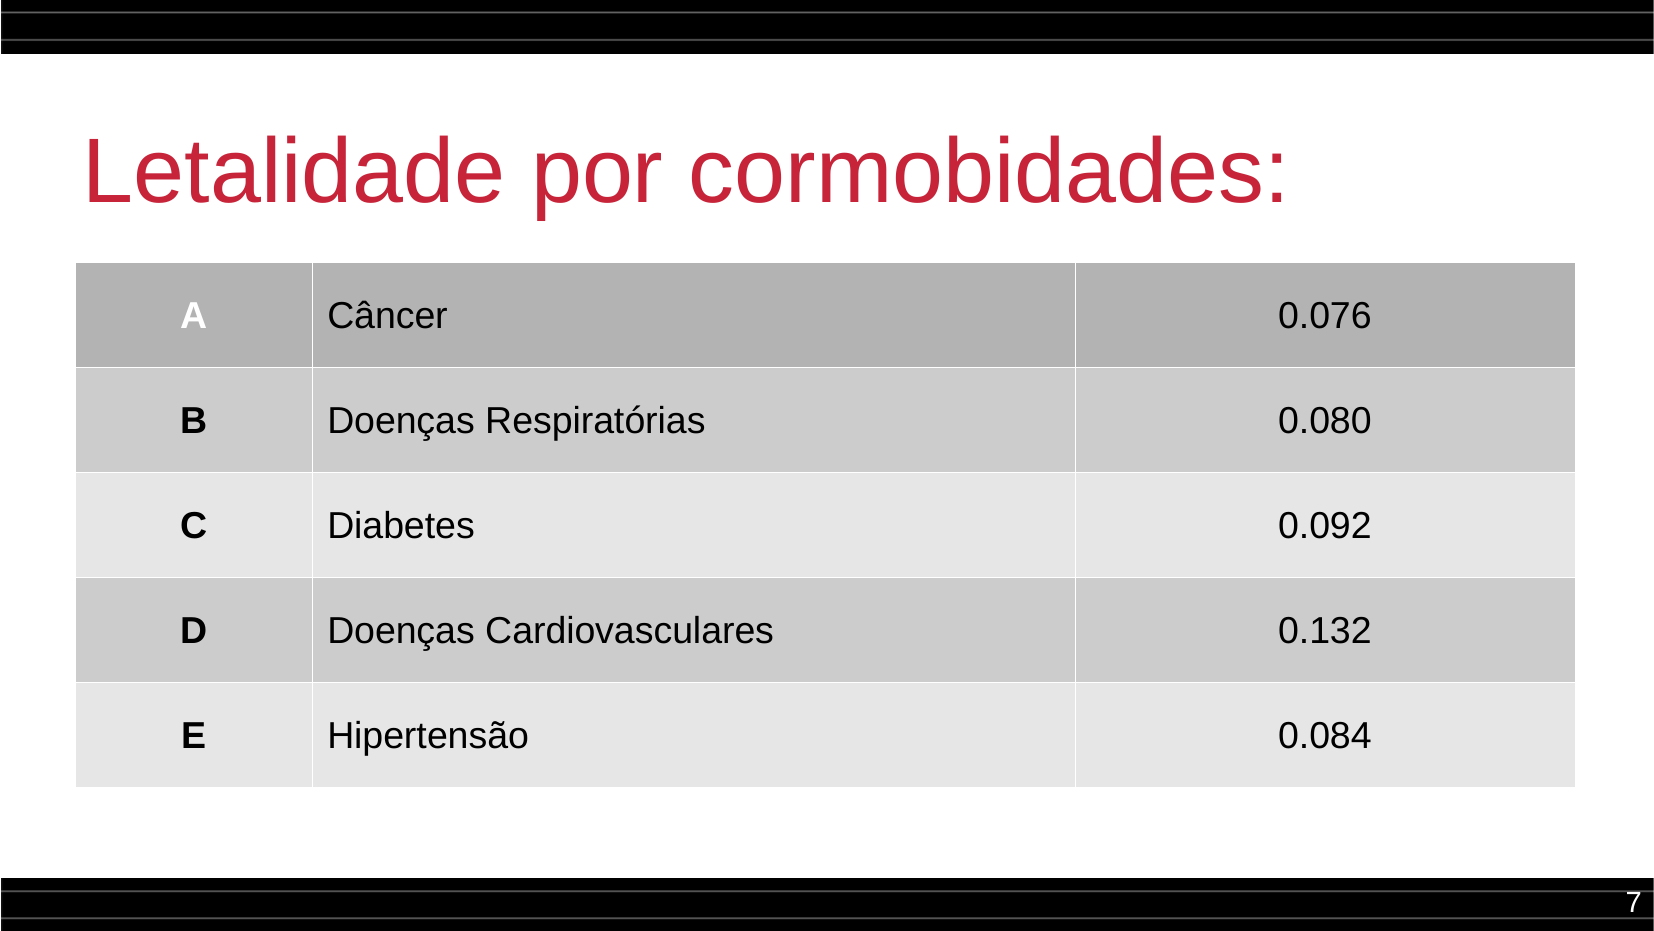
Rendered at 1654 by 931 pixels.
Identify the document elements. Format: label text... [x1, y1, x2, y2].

table_cell 0.092 [1076, 473, 1575, 577]
table_cell Doenças Cardiovasculares [313, 578, 1075, 682]
table_cell 0.084 [1076, 683, 1575, 787]
table_header Câncer [313, 263, 1075, 367]
table_cell Hipertensão [313, 683, 1075, 787]
title Letalidade por cormobidades: [82, 92, 1571, 249]
table_cell B [76, 368, 312, 472]
picture [1, 0, 1654, 54]
picture [1, 878, 1654, 931]
table_cell D [76, 578, 312, 682]
table_header A [76, 263, 312, 367]
table_cell 0.132 [1076, 578, 1575, 682]
table_cell Diabetes [313, 473, 1075, 577]
table_cell E [76, 683, 312, 787]
table_cell Doenças Respiratórias [313, 368, 1075, 472]
table_header 0.076 [1076, 263, 1575, 367]
table_cell C [76, 473, 312, 577]
table_cell 0.080 [1076, 368, 1575, 472]
